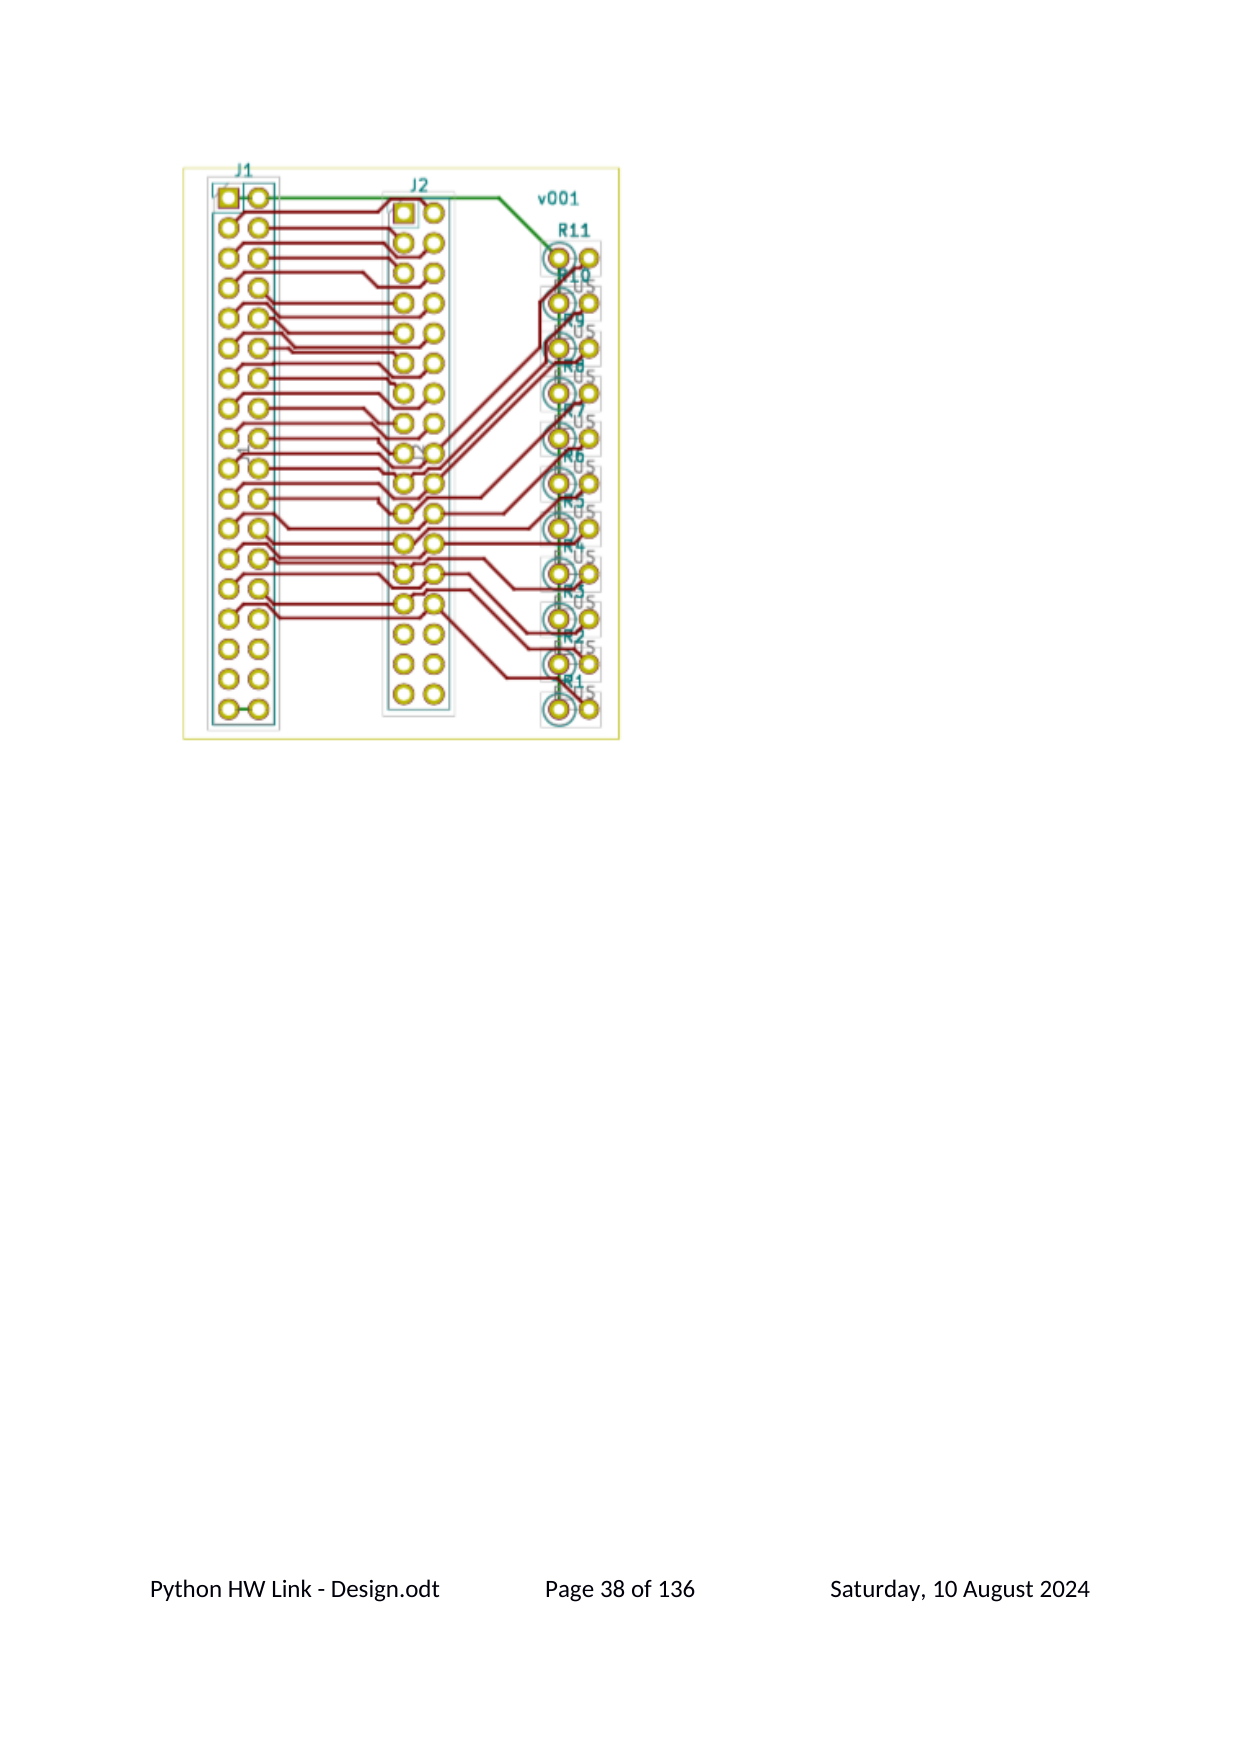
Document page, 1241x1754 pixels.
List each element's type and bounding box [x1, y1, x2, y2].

picture [150, 150, 651, 778]
